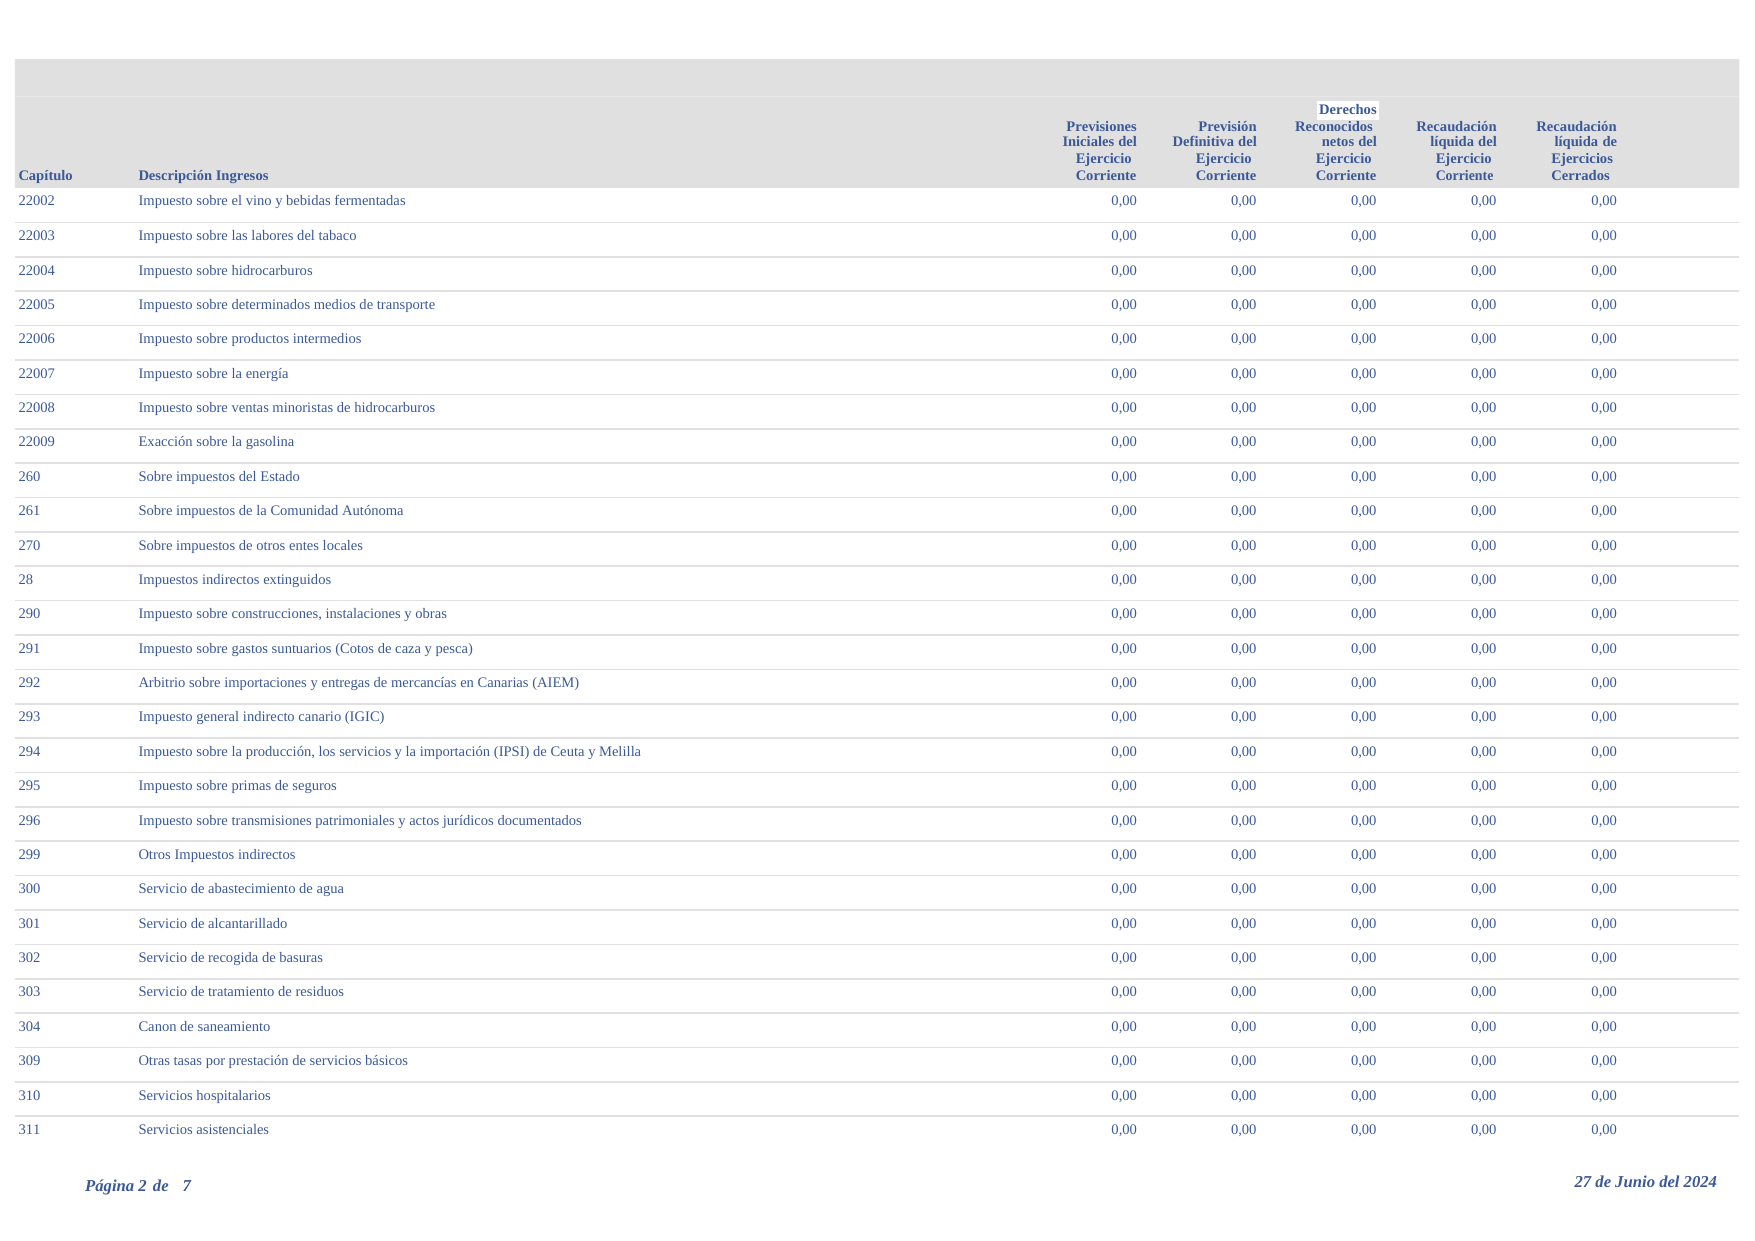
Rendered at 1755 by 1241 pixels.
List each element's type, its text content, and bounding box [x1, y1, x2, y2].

table_cell 292 [15, 670, 105, 703]
table_cell 0,00 [1155, 430, 1276, 462]
table_cell 0,00 [1155, 636, 1276, 668]
table_cell 0,00 [852, 636, 1154, 668]
table_cell 0,00 [1276, 876, 1396, 909]
table_cell 0,00 [852, 1117, 1154, 1146]
table_cell 0,00 [852, 773, 1154, 806]
table_cell 0,00 [852, 292, 1154, 325]
table_cell 0,00 [1396, 842, 1516, 875]
table_cell 0,00 [1155, 464, 1276, 497]
table_cell 0,00 [1396, 326, 1516, 359]
table_cell 0,00 [1516, 945, 1739, 978]
table_cell 0,00 [1396, 601, 1516, 634]
table_cell 0,00 [1516, 1083, 1739, 1115]
table_cell 0,00 [852, 430, 1154, 462]
table_cell 0,00 [1396, 188, 1516, 222]
table_cell 0,00 [852, 876, 1154, 909]
table_cell 309 [15, 1048, 105, 1081]
table_cell 0,00 [852, 945, 1154, 978]
table_cell 0,00 [1155, 326, 1276, 359]
table_cell 0,00 [852, 326, 1154, 359]
table_cell 0,00 [1396, 808, 1516, 840]
table_cell 0,00 [1396, 395, 1516, 428]
table_cell 0,00 [852, 808, 1154, 840]
table_cell 0,00 [1155, 1014, 1276, 1047]
table_cell Impuesto sobre productos intermedios [105, 326, 852, 359]
table_cell 0,00 [1155, 739, 1276, 772]
table_cell 0,00 [852, 464, 1154, 497]
table_cell Otros Impuestos indirectos [105, 842, 852, 875]
table_cell Impuesto sobre construcciones, instalaciones y obras [105, 601, 852, 634]
table_cell 293 [15, 705, 105, 737]
table_cell 0,00 [852, 567, 1154, 600]
table_cell Servicios hospitalarios [105, 1083, 852, 1115]
table_cell 0,00 [1396, 739, 1516, 772]
table_cell 0,00 [1276, 533, 1396, 565]
table_cell 0,00 [852, 188, 1154, 222]
table_cell 0,00 [1516, 430, 1739, 462]
table_cell 0,00 [1276, 361, 1396, 393]
table_cell Impuesto sobre primas de seguros [105, 773, 852, 806]
table_cell 22009 [15, 430, 105, 462]
table_cell 0,00 [1396, 945, 1516, 978]
table_cell 0,00 [1516, 705, 1739, 737]
table_cell 0,00 [1155, 292, 1276, 325]
table_cell Servicio de tratamiento de residuos [105, 980, 852, 1012]
table_cell 0,00 [852, 258, 1154, 290]
table_cell 0,00 [1276, 1083, 1396, 1115]
table_cell Impuesto sobre el vino y bebidas fermentadas [105, 188, 852, 222]
table_cell 0,00 [1155, 498, 1276, 531]
table_cell 0,00 [1516, 773, 1739, 806]
table_cell 0,00 [852, 533, 1154, 565]
table_cell 0,00 [1516, 670, 1739, 703]
table_cell 0,00 [1396, 705, 1516, 737]
table_cell 0,00 [1396, 1083, 1516, 1115]
table_cell 295 [15, 773, 105, 806]
table_cell 0,00 [1155, 1048, 1276, 1081]
table_cell 0,00 [1516, 395, 1739, 428]
table_cell 0,00 [1276, 705, 1396, 737]
table_cell 0,00 [1516, 188, 1739, 222]
table_cell 0,00 [1276, 498, 1396, 531]
table_cell 0,00 [1516, 980, 1739, 1012]
table_cell 0,00 [1155, 601, 1276, 634]
table_cell 0,00 [1276, 464, 1396, 497]
table_cell 0,00 [1155, 670, 1276, 703]
table_cell 299 [15, 842, 105, 875]
table_cell Otras tasas por prestación de servicios básicos [105, 1048, 852, 1081]
table_cell 0,00 [1155, 395, 1276, 428]
table_cell 0,00 [1396, 636, 1516, 668]
table_cell Servicios asistenciales [105, 1117, 852, 1146]
table_cell 0,00 [1516, 808, 1739, 840]
table_cell 0,00 [1155, 567, 1276, 600]
table_cell 0,00 [1516, 223, 1739, 256]
table_cell 0,00 [1276, 567, 1396, 600]
table_cell 0,00 [1516, 258, 1739, 290]
table_cell 0,00 [1155, 1083, 1276, 1115]
table_cell 310 [15, 1083, 105, 1115]
table_cell 0,00 [1276, 980, 1396, 1012]
table_cell Impuesto sobre transmisiones patrimoniales y actos jurídicos documentados [105, 808, 852, 840]
table_cell 0,00 [1396, 430, 1516, 462]
table_cell 22004 [15, 258, 105, 290]
table_cell 301 [15, 911, 105, 943]
table_cell 0,00 [1396, 876, 1516, 909]
table_cell 0,00 [852, 361, 1154, 393]
table_cell 0,00 [852, 601, 1154, 634]
table_cell 0,00 [1276, 223, 1396, 256]
table_cell 0,00 [1516, 292, 1739, 325]
table_cell 0,00 [1396, 498, 1516, 531]
table_cell 0,00 [1276, 808, 1396, 840]
table_cell Impuesto general indirecto canario (IGIC) [105, 705, 852, 737]
table_cell 0,00 [1276, 636, 1396, 668]
table_cell 0,00 [1396, 361, 1516, 393]
table_cell 0,00 [1276, 773, 1396, 806]
table_cell 294 [15, 739, 105, 772]
table_cell 0,00 [1396, 1117, 1516, 1146]
table_cell 0,00 [1396, 1048, 1516, 1081]
table_cell 0,00 [1516, 533, 1739, 565]
table_cell 0,00 [1155, 188, 1276, 222]
table_cell 0,00 [1155, 773, 1276, 806]
table_cell 0,00 [1516, 1014, 1739, 1047]
table_cell 0,00 [1276, 258, 1396, 290]
table_cell 0,00 [1396, 911, 1516, 943]
table_cell 0,00 [1396, 464, 1516, 497]
table_cell 0,00 [852, 739, 1154, 772]
table_cell 0,00 [1516, 876, 1739, 909]
table_cell 0,00 [1516, 567, 1739, 600]
table_cell Servicio de alcantarillado [105, 911, 852, 943]
table_cell 0,00 [1276, 739, 1396, 772]
table_cell 0,00 [1155, 223, 1276, 256]
table_cell 0,00 [1516, 498, 1739, 531]
table_cell 0,00 [852, 1014, 1154, 1047]
table_cell 0,00 [852, 911, 1154, 943]
table_cell 0,00 [1516, 464, 1739, 497]
table_cell 290 [15, 601, 105, 634]
table_cell 0,00 [1516, 911, 1739, 943]
table_cell 0,00 [1276, 395, 1396, 428]
table_cell Arbitrio sobre importaciones y entregas de mercancías en Canarias (AIEM) [105, 670, 852, 703]
table_cell 0,00 [1276, 945, 1396, 978]
table_cell 0,00 [1276, 1117, 1396, 1146]
table_cell Sobre impuestos de la Comunidad Autónoma [105, 498, 852, 531]
table_cell 0,00 [1396, 258, 1516, 290]
table_cell 0,00 [1396, 292, 1516, 325]
table_cell 0,00 [852, 842, 1154, 875]
table_cell 300 [15, 876, 105, 909]
table_cell 0,00 [1276, 1048, 1396, 1081]
table_cell 0,00 [852, 498, 1154, 531]
table_cell 0,00 [1516, 326, 1739, 359]
table_cell 0,00 [1396, 980, 1516, 1012]
table_cell 0,00 [1276, 601, 1396, 634]
table_cell 0,00 [1516, 361, 1739, 393]
table_cell 0,00 [852, 1083, 1154, 1115]
table_cell 270 [15, 533, 105, 565]
table_cell 0,00 [1516, 601, 1739, 634]
table_cell 22003 [15, 223, 105, 256]
table_cell 311 [15, 1117, 105, 1146]
table_cell 0,00 [1516, 1048, 1739, 1081]
table_cell 0,00 [1276, 911, 1396, 943]
table_cell 0,00 [1276, 292, 1396, 325]
table_cell Servicio de abastecimiento de agua [105, 876, 852, 909]
table_cell 0,00 [1396, 670, 1516, 703]
table_cell 0,00 [1276, 430, 1396, 462]
table_cell 22006 [15, 326, 105, 359]
table_cell 0,00 [1155, 1117, 1276, 1146]
table_cell 0,00 [1276, 670, 1396, 703]
table_cell 0,00 [1396, 223, 1516, 256]
table_cell 296 [15, 808, 105, 840]
table_cell 0,00 [1396, 773, 1516, 806]
table_cell 302 [15, 945, 105, 978]
table_cell 0,00 [1276, 1014, 1396, 1047]
table_cell 304 [15, 1014, 105, 1047]
table_cell Impuesto sobre la energía [105, 361, 852, 393]
table_cell 0,00 [1155, 361, 1276, 393]
table_cell 0,00 [1155, 808, 1276, 840]
table_cell Impuesto sobre la producción, los servicios y la importación (IPSI) de Ceuta y Melilla [105, 739, 852, 772]
table_cell 0,00 [852, 980, 1154, 1012]
table_cell 0,00 [852, 705, 1154, 737]
table_cell Canon de saneamiento [105, 1014, 852, 1047]
table_cell 0,00 [1396, 567, 1516, 600]
table_cell 0,00 [1155, 258, 1276, 290]
table_cell 0,00 [1155, 911, 1276, 943]
table_cell 0,00 [1276, 842, 1396, 875]
table_cell Impuesto sobre determinados medios de transporte [105, 292, 852, 325]
table_cell 0,00 [1396, 533, 1516, 565]
table_cell Servicio de recogida de basuras [105, 945, 852, 978]
table_cell 22007 [15, 361, 105, 393]
table_cell 0,00 [852, 395, 1154, 428]
table_cell Impuesto sobre las labores del tabaco [105, 223, 852, 256]
table_cell 0,00 [1396, 1014, 1516, 1047]
table_cell 260 [15, 464, 105, 497]
table_cell 0,00 [852, 670, 1154, 703]
table_cell Impuesto sobre hidrocarburos [105, 258, 852, 290]
table_cell 28 [15, 567, 105, 600]
table_cell 0,00 [1516, 842, 1739, 875]
table_cell Sobre impuestos de otros entes locales [105, 533, 852, 565]
table_cell 0,00 [852, 1048, 1154, 1081]
table_cell Impuesto sobre ventas minoristas de hidrocarburos [105, 395, 852, 428]
table_cell 0,00 [1276, 326, 1396, 359]
table_cell 22005 [15, 292, 105, 325]
table_cell 0,00 [852, 223, 1154, 256]
table_cell Impuestos indirectos extinguidos [105, 567, 852, 600]
table_cell Sobre impuestos del Estado [105, 464, 852, 497]
table_cell 291 [15, 636, 105, 668]
table_cell 0,00 [1155, 945, 1276, 978]
table_cell 0,00 [1516, 636, 1739, 668]
table_cell 0,00 [1516, 739, 1739, 772]
table_cell 22008 [15, 395, 105, 428]
table_cell Impuesto sobre gastos suntuarios (Cotos de caza y pesca) [105, 636, 852, 668]
table_cell Exacción sobre la gasolina [105, 430, 852, 462]
table_cell 0,00 [1155, 876, 1276, 909]
table_cell 0,00 [1155, 533, 1276, 565]
table_cell 22002 [15, 188, 105, 222]
table_cell 0,00 [1516, 1117, 1739, 1146]
table_cell 0,00 [1155, 980, 1276, 1012]
table_cell 0,00 [1155, 842, 1276, 875]
table_cell 303 [15, 980, 105, 1012]
table_cell 0,00 [1276, 188, 1396, 222]
table_cell 0,00 [1155, 705, 1276, 737]
table_cell 261 [15, 498, 105, 531]
